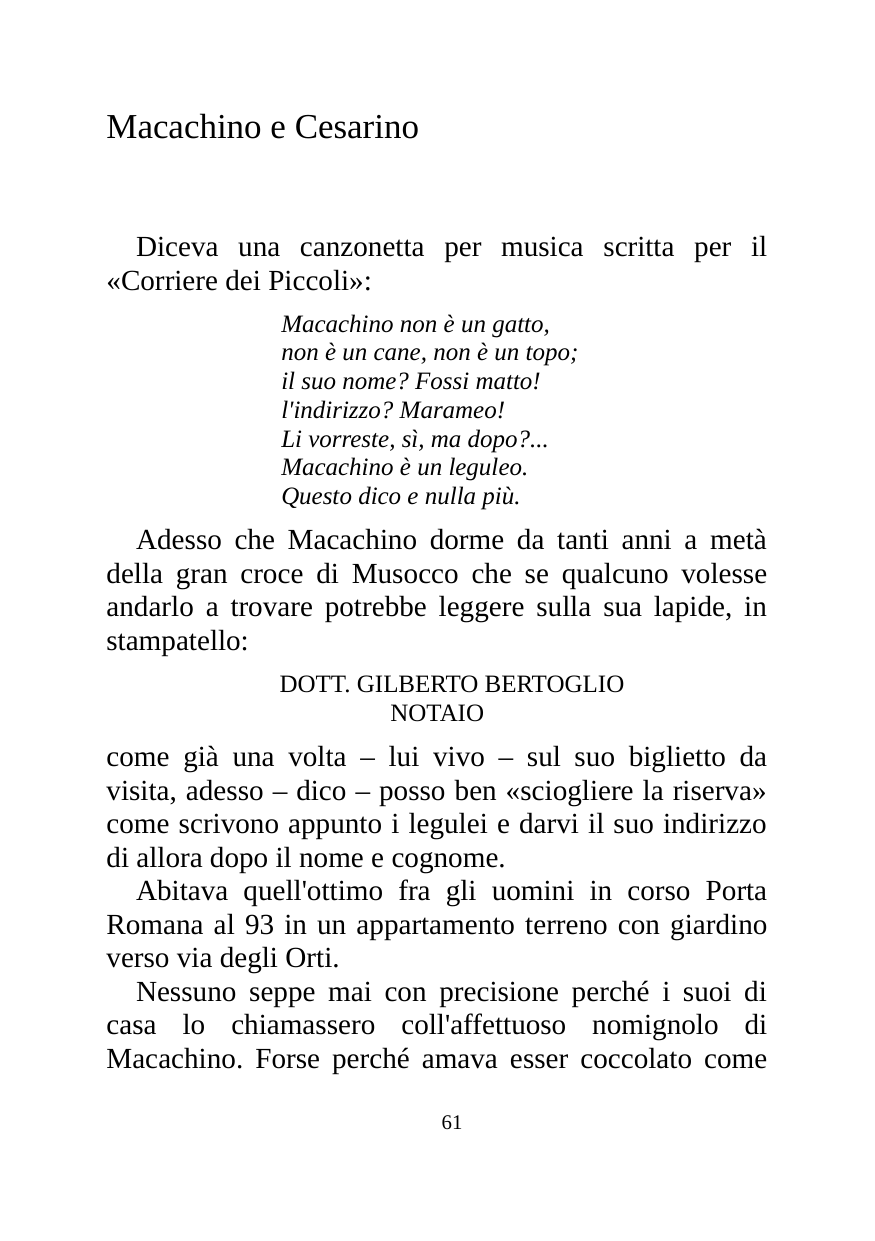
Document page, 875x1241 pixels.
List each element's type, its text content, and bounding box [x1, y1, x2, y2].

text Adesso che Macachino dorme da tanti anni a metà della gran croce di Musocco che se qualcuno volesse andarlo a trovare potrebbe leggere sulla sua lapide, in stampatello: [106, 522, 768, 657]
text Macachino non è un gatto, non è un cane, non è un topo; il suo nome? Fossi matto! l'indirizzo? Marameo! Li vorreste, sì, ma dopo?... Macachino è un leguleo. Questo dico e nulla più. [281, 309, 768, 510]
text DOTT. GILBERTO BERTOGLIO NOTAIO [106, 669, 768, 727]
text Nessuno seppe mai con precisione perché i suoi di casa lo chiamassero coll'affettuoso nomignolo di Macachino. Forse perché amava esser coccolato come [106, 974, 768, 1074]
text Diceva una canzonetta per musica scritta per il «Corriere dei Piccoli»: [106, 229, 768, 296]
text Abitava quell'ottimo fra gli uomini in corso Porta Romana al 93 in un appartamento terreno con giardino verso via degli Orti. [106, 873, 768, 974]
subtitle Macachino e Cesarino [106, 106, 768, 146]
text come già una volta – lui vivo – sul suo biglietto da visita, adesso – dico – posso ben «sciogliere la riserva» come scrivono appunto i legulei e darvi il suo indirizzo di allora dopo il nome e cognome. [106, 739, 768, 873]
